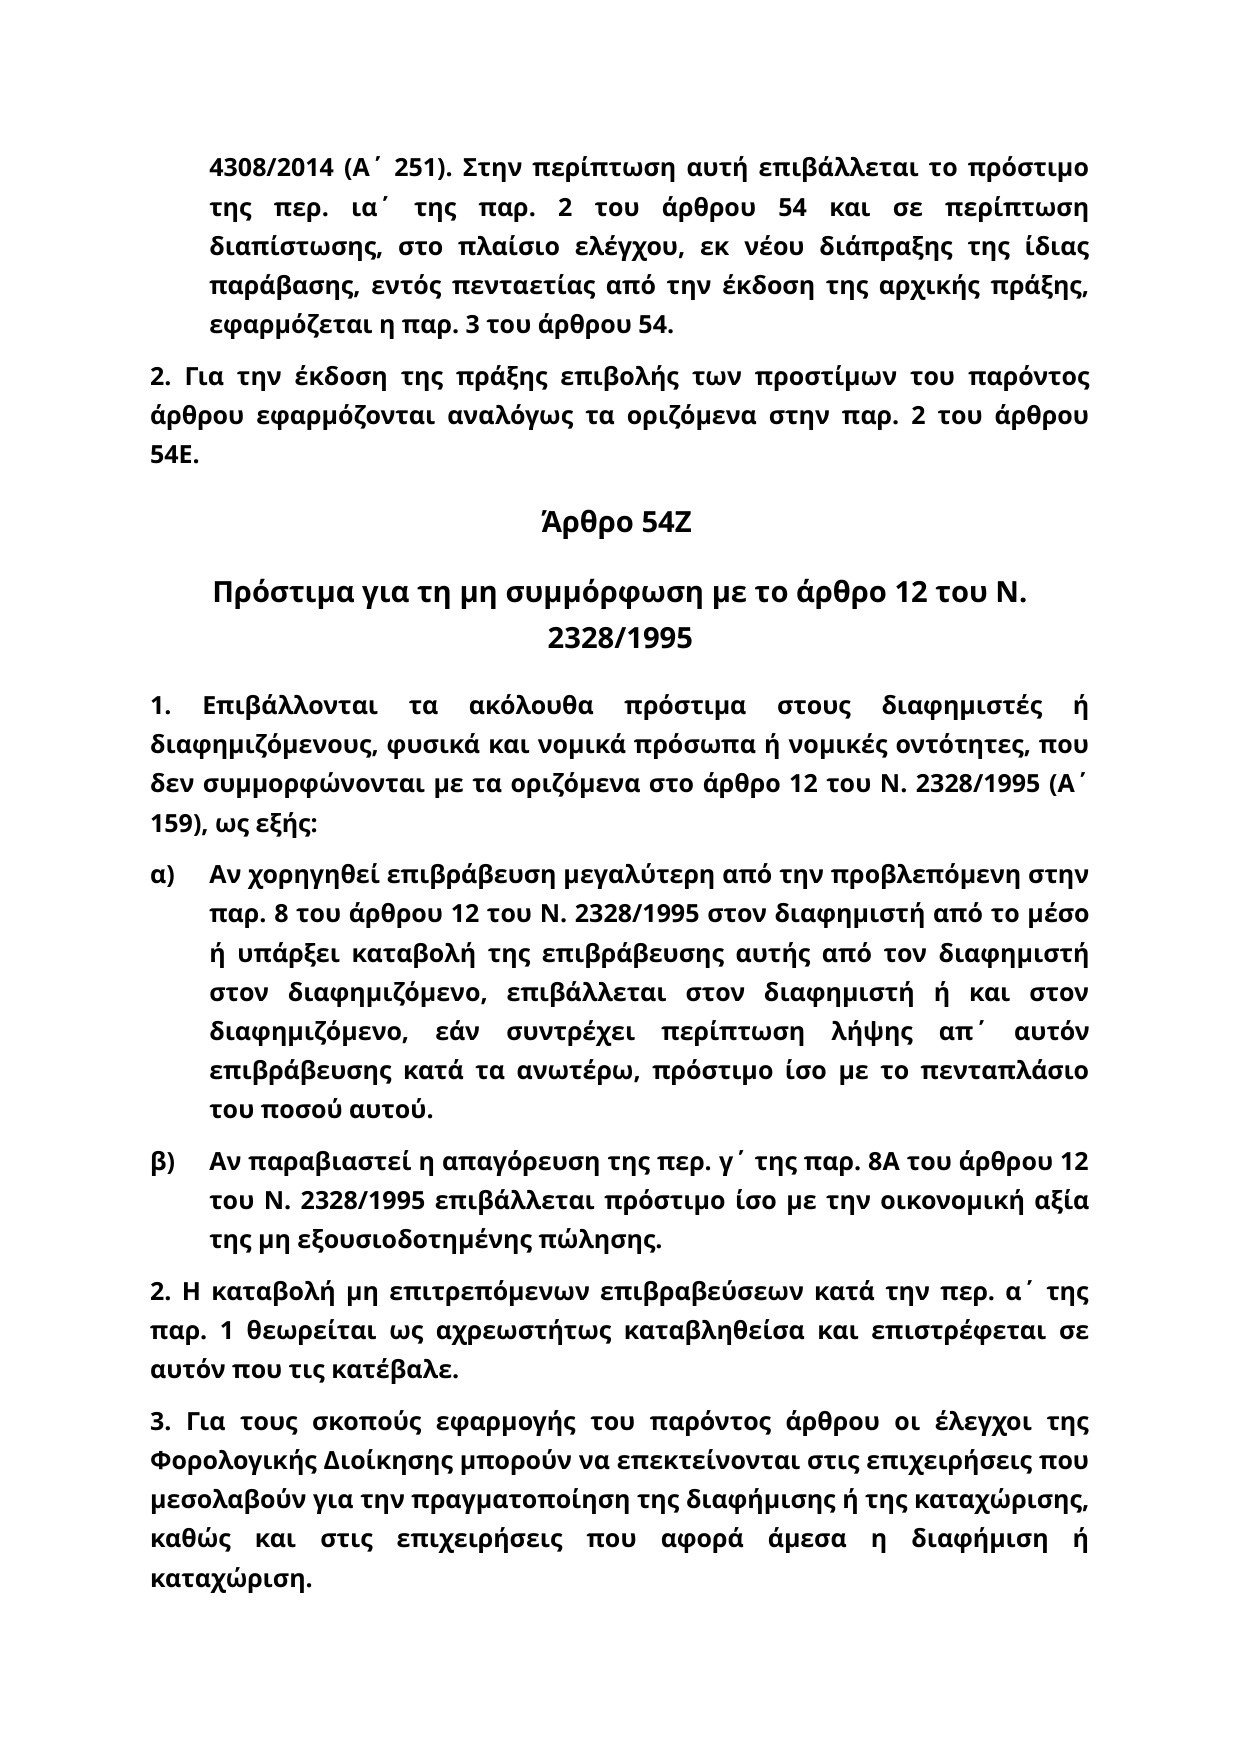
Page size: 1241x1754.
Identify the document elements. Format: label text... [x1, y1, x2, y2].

list α) Αν χορηγηθεί επιβράβευση μεγαλύτερη από την προβλεπόμενη στην παρ. 8 του άρθρου 12 του Ν. 2328/1995 στον διαφημιστή από το μέσο ή υπάρξει καταβολή της επιβράβευσης αυτής από τον διαφημιστή στον διαφημιζόμενο, επιβάλλεται στον διαφημιστή ή και στον διαφημιζόμενο, εάν συντρέχει περίπτωση λήψης απ΄ αυτόν επιβράβευσης κατά τα ανωτέρω, πρόστιμο ίσο με το πενταπλάσιο του ποσού αυτού. [150, 857, 1090, 1126]
list β) Αν παραβιαστεί η απαγόρευση της περ. γ΄ της παρ. 8Α του άρθρου 12 του Ν. 2328/1995 επιβάλλεται πρόστιμο ίσο με την οικονομική αξία της μη εξουσιοδοτημένης πώλησης. [150, 1143, 1090, 1256]
text 1. Επιβάλλονται τα ακόλουθα πρόστιμα στους διαφημιστές ή διαφημιζόμενους, φυσικά και νομικά πρόσωπα ή νομικές οντότητες, που δεν συμμορφώνονται με τα οριζόμενα στο άρθρο 12 του Ν. 2328/1995 (Α΄ 159), ως εξής: [150, 688, 1090, 839]
text 2. Η καταβολή μη επιτρεπόμενων επιβραβεύσεων κατά την περ. α΄ της παρ. 1 θεωρείται ως αχρεωστήτως καταβληθείσα και επιστρέφεται σε αυτόν που τις κατέβαλε. [150, 1273, 1090, 1386]
subtitle Πρόστιμα για τη μη συμμόρφωση με το άρθρο 12 του Ν. 2328/1995 [150, 571, 1090, 657]
subtitle Άρθρο 54Ζ [150, 501, 1090, 541]
list 4308/2014 (Α΄ 251). Στην περίπτωση αυτή επιβάλλεται το πρόστιμο της περ. ια΄ της παρ. 2 του άρθρου 54 και σε περίπτωση διαπίστωσης, στο πλαίσιο ελέγχου, εκ νέου διάπραξης της ίδιας παράβασης, εντός πενταετίας από την έκδοση της αρχικής πράξης, εφαρμόζεται η παρ. 3 του άρθρου 54. [150, 150, 1090, 341]
text 2. Για την έκδοση της πράξης επιβολής των προστίμων του παρόντος άρθρου εφαρμόζονται αναλόγως τα οριζόμενα στην παρ. 2 του άρθρου 54Ε. [150, 358, 1090, 471]
text 3. Για τους σκοπούς εφαρμογής του παρόντος άρθρου οι έλεγχοι της Φορολογικής Διοίκησης μπορούν να επεκτείνονται στις επιχειρήσεις που μεσολαβούν για την πραγματοποίηση της διαφήμισης ή της καταχώρισης, καθώς και στις επιχειρήσεις που αφορά άμεσα η διαφήμιση ή καταχώριση. [150, 1403, 1090, 1594]
